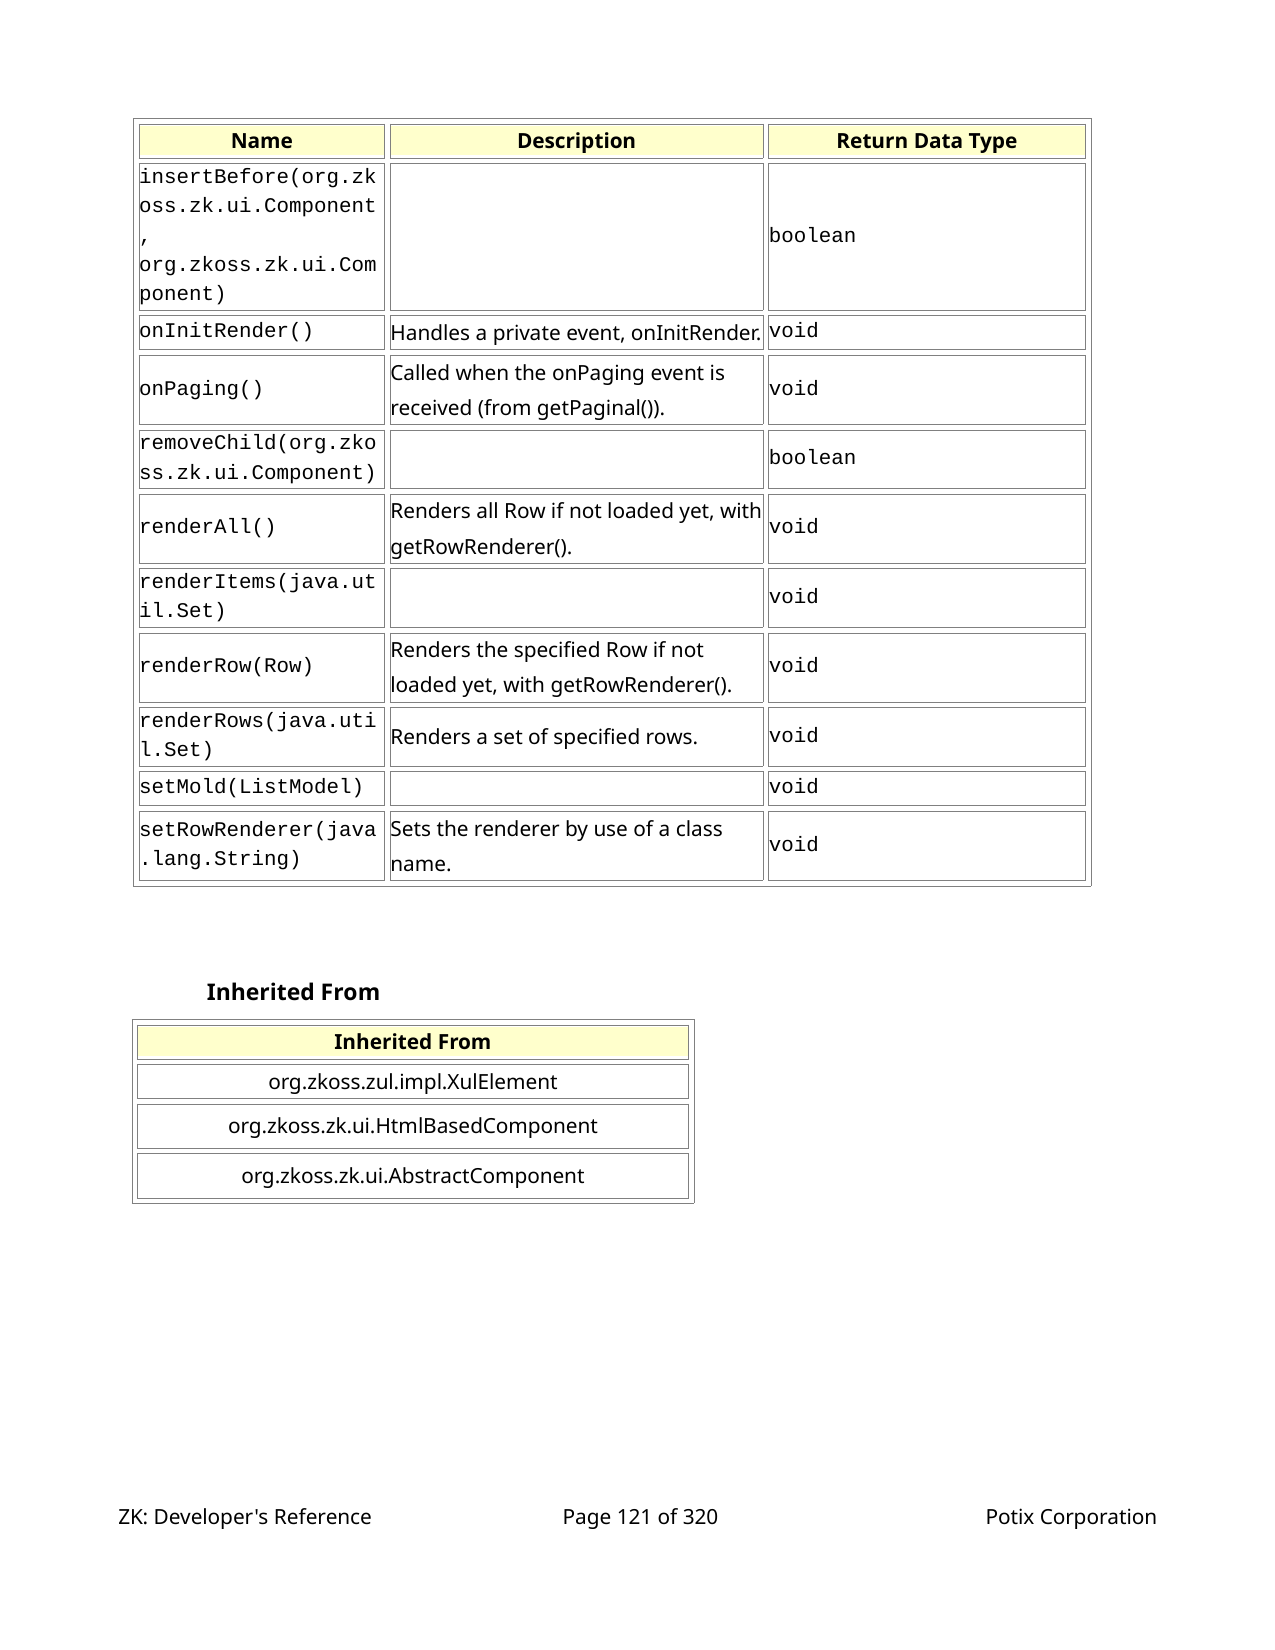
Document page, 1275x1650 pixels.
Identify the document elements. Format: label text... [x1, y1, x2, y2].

table_cell boolean [766, 158, 1088, 310]
table_cell [391, 164, 763, 310]
subtitle Inherited From [207, 975, 1157, 1007]
table_cell Handles a private event, onInitRender. [387, 310, 766, 349]
table_cell insertBefore(org.zkoss.zk.ui.Component, org.zkoss.zk.ui.Component) [136, 158, 387, 310]
table_cell Renders a set of specified rows. [387, 702, 766, 766]
table_cell removeChild(org.zkoss.zk.ui.Component) [136, 424, 387, 488]
table_cell org.zkoss.zul.impl.XulElement [134, 1059, 691, 1098]
table_cell renderItems(java.util.Set) [136, 563, 387, 627]
table_cell [391, 569, 763, 627]
table_cell boolean [766, 424, 1088, 488]
table_cell onInitRender() [136, 310, 387, 349]
table_cell void [766, 563, 1088, 627]
table_cell Renders the specified Row if not loaded yet, with getRowRenderer(). [387, 627, 766, 702]
table_cell setMold(ListModel) [136, 766, 387, 805]
table_cell onPaging() [136, 349, 387, 424]
table_cell void [766, 805, 1088, 880]
table_header Name [136, 119, 387, 158]
table_cell void [766, 702, 1088, 766]
table_cell [387, 424, 766, 488]
table_cell void [766, 488, 1088, 563]
table_cell [391, 772, 763, 805]
table_cell renderRow(Row) [136, 627, 387, 702]
table_cell org.zkoss.zk.ui.HtmlBasedComponent [134, 1098, 691, 1148]
table_cell Called when the onPaging event is received (from getPaginal()). [387, 349, 766, 424]
table_cell renderRows(java.util.Set) [136, 702, 387, 766]
table_cell [391, 431, 763, 488]
table_cell void [766, 766, 1088, 805]
table_cell Renders all Row if not loaded yet, with getRowRenderer(). [387, 488, 766, 563]
table_header Description [387, 119, 766, 158]
table_header Return Data Type [766, 119, 1088, 158]
table_cell [387, 766, 766, 805]
table_cell [387, 563, 766, 627]
table_header Inherited From [134, 1020, 691, 1059]
table_cell void [766, 310, 1088, 349]
table_cell setRowRenderer(java.lang.String) [136, 805, 387, 880]
table_cell org.zkoss.zk.ui.AbstractComponent [134, 1148, 691, 1198]
table_cell [387, 158, 766, 310]
table_cell Sets the renderer by use of a class name. [387, 805, 766, 880]
table_cell void [766, 349, 1088, 424]
table_cell void [766, 627, 1088, 702]
table_cell renderAll() [136, 488, 387, 563]
